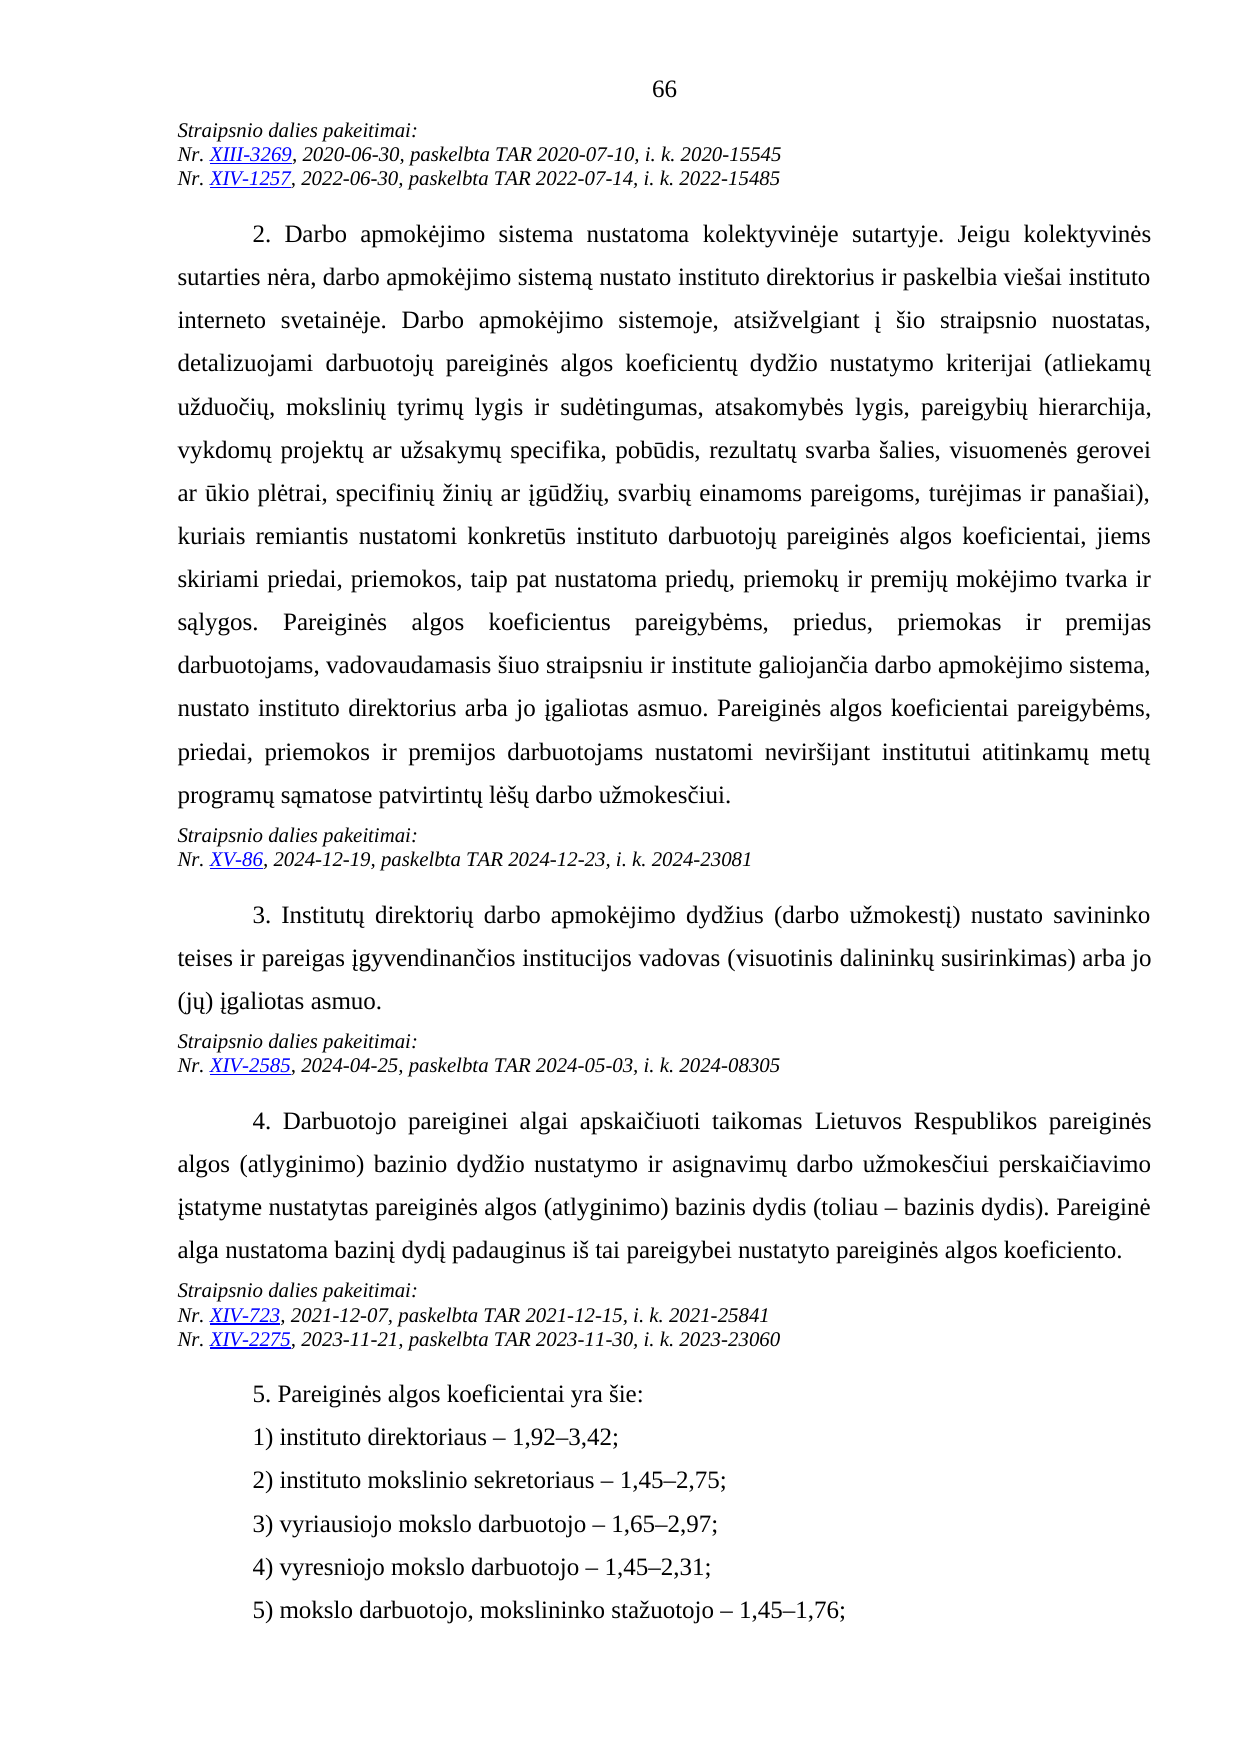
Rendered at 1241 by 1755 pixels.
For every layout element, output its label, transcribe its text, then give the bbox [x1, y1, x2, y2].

text 3) vyriausiojo mokslo darbuotojo – 1,65–2,97; [177, 1509, 1152, 1537]
text Nr. XIV-2585, 2024-04-25, paskelbta TAR 2024-05-03, i. k. 2024-08305 [177, 1053, 1152, 1077]
text 2) instituto mokslinio sekretoriaus – 1,45–2,75; [177, 1466, 1152, 1494]
text Nr. XIV-1257, 2022-06-30, paskelbta TAR 2022-07-14, i. k. 2022-15485 [177, 166, 1152, 190]
text 4. Darbuotojo pareiginei algai apskaičiuoti taikomas Lietuvos Respublikos pareiginės algos (atlyginimo) bazinio dydžio nustatymo ir asignavimų darbo užmokesčiui perskaičiavimo įstatyme nustatytas pareiginės algos (atlyginimo) bazinis dydis (toliau – bazinis dydis). Pareiginė alga nustatoma bazinį dydį padauginus iš tai pareigybei nustatyto pareiginės algos koeficiento. [177, 1106, 1152, 1264]
text Nr. XIII-3269, 2020-06-30, paskelbta TAR 2020-07-10, i. k. 2020-15545 [177, 142, 1152, 166]
text Straipsnio dalies pakeitimai: [177, 823, 1152, 847]
text 5) mokslo darbuotojo, mokslininko stažuotojo – 1,45–1,76; [177, 1595, 1152, 1624]
text 3. Institutų direktorių darbo apmokėjimo dydžius (darbo užmokestį) nustato savininko teises ir pareigas įgyvendinančios institucijos vadovas (visuotinis dalininkų susirinkimas) arba jo (jų) įgaliotas asmuo. [177, 900, 1152, 1015]
text 4) vyresniojo mokslo darbuotojo – 1,45–2,31; [177, 1552, 1152, 1581]
text 1) instituto direktoriaus – 1,92–3,42; [177, 1422, 1152, 1451]
text Straipsnio dalies pakeitimai: [177, 1029, 1152, 1053]
text Nr. XIV-2275, 2023-11-21, paskelbta TAR 2023-11-30, i. k. 2023-23060 [177, 1327, 1152, 1351]
text 2. Darbo apmokėjimo sistema nustatoma kolektyvinėje sutartyje. Jeigu kolektyvinės sutarties nėra, darbo apmokėjimo sistemą nustato instituto direktorius ir paskelbia viešai instituto interneto svetainėje. Darbo apmokėjimo sistemoje, atsižvelgiant į šio straipsnio nuostatas, detalizuojami darbuotojų pareiginės algos koeficientų dydžio nustatymo kriterijai (atliekamų užduočių, mokslinių tyrimų lygis ir sudėtingumas, atsakomybės lygis, pareigybių hierarchija, vykdomų projektų ar užsakymų specifika, pobūdis, rezultatų svarba šalies, visuomenės gerovei ar ūkio plėtrai, specifinių žinių ar įgūdžių, svarbių einamoms pareigoms, turėjimas ir panašiai), kuriais remiantis nustatomi konkretūs instituto darbuotojų pareiginės algos koeficientai, jiems skiriami priedai, priemokos, taip pat nustatoma priedų, priemokų ir premijų mokėjimo tvarka ir sąlygos. Pareiginės algos koeficientus pareigybėms, priedus, priemokas ir premijas darbuotojams, vadovaudamasis šiuo straipsniu ir institute galiojančia darbo apmokėjimo sistema, nustato instituto direktorius arba jo įgaliotas asmuo. Pareiginės algos koeficientai pareigybėms, priedai, priemokos ir premijos darbuotojams nustatomi neviršijant institutui atitinkamų metų programų sąmatose patvirtintų lėšų darbo užmokesčiui. [177, 219, 1152, 808]
text Nr. XV-86, 2024-12-19, paskelbta TAR 2024-12-23, i. k. 2024-23081 [177, 847, 1152, 871]
text 5. Pareiginės algos koeficientai yra šie: [177, 1379, 1152, 1408]
text Nr. XIV-723, 2021-12-07, paskelbta TAR 2021-12-15, i. k. 2021-25841 [177, 1302, 1152, 1327]
text Straipsnio dalies pakeitimai: [177, 1278, 1152, 1302]
text Straipsnio dalies pakeitimai: [177, 118, 1152, 142]
